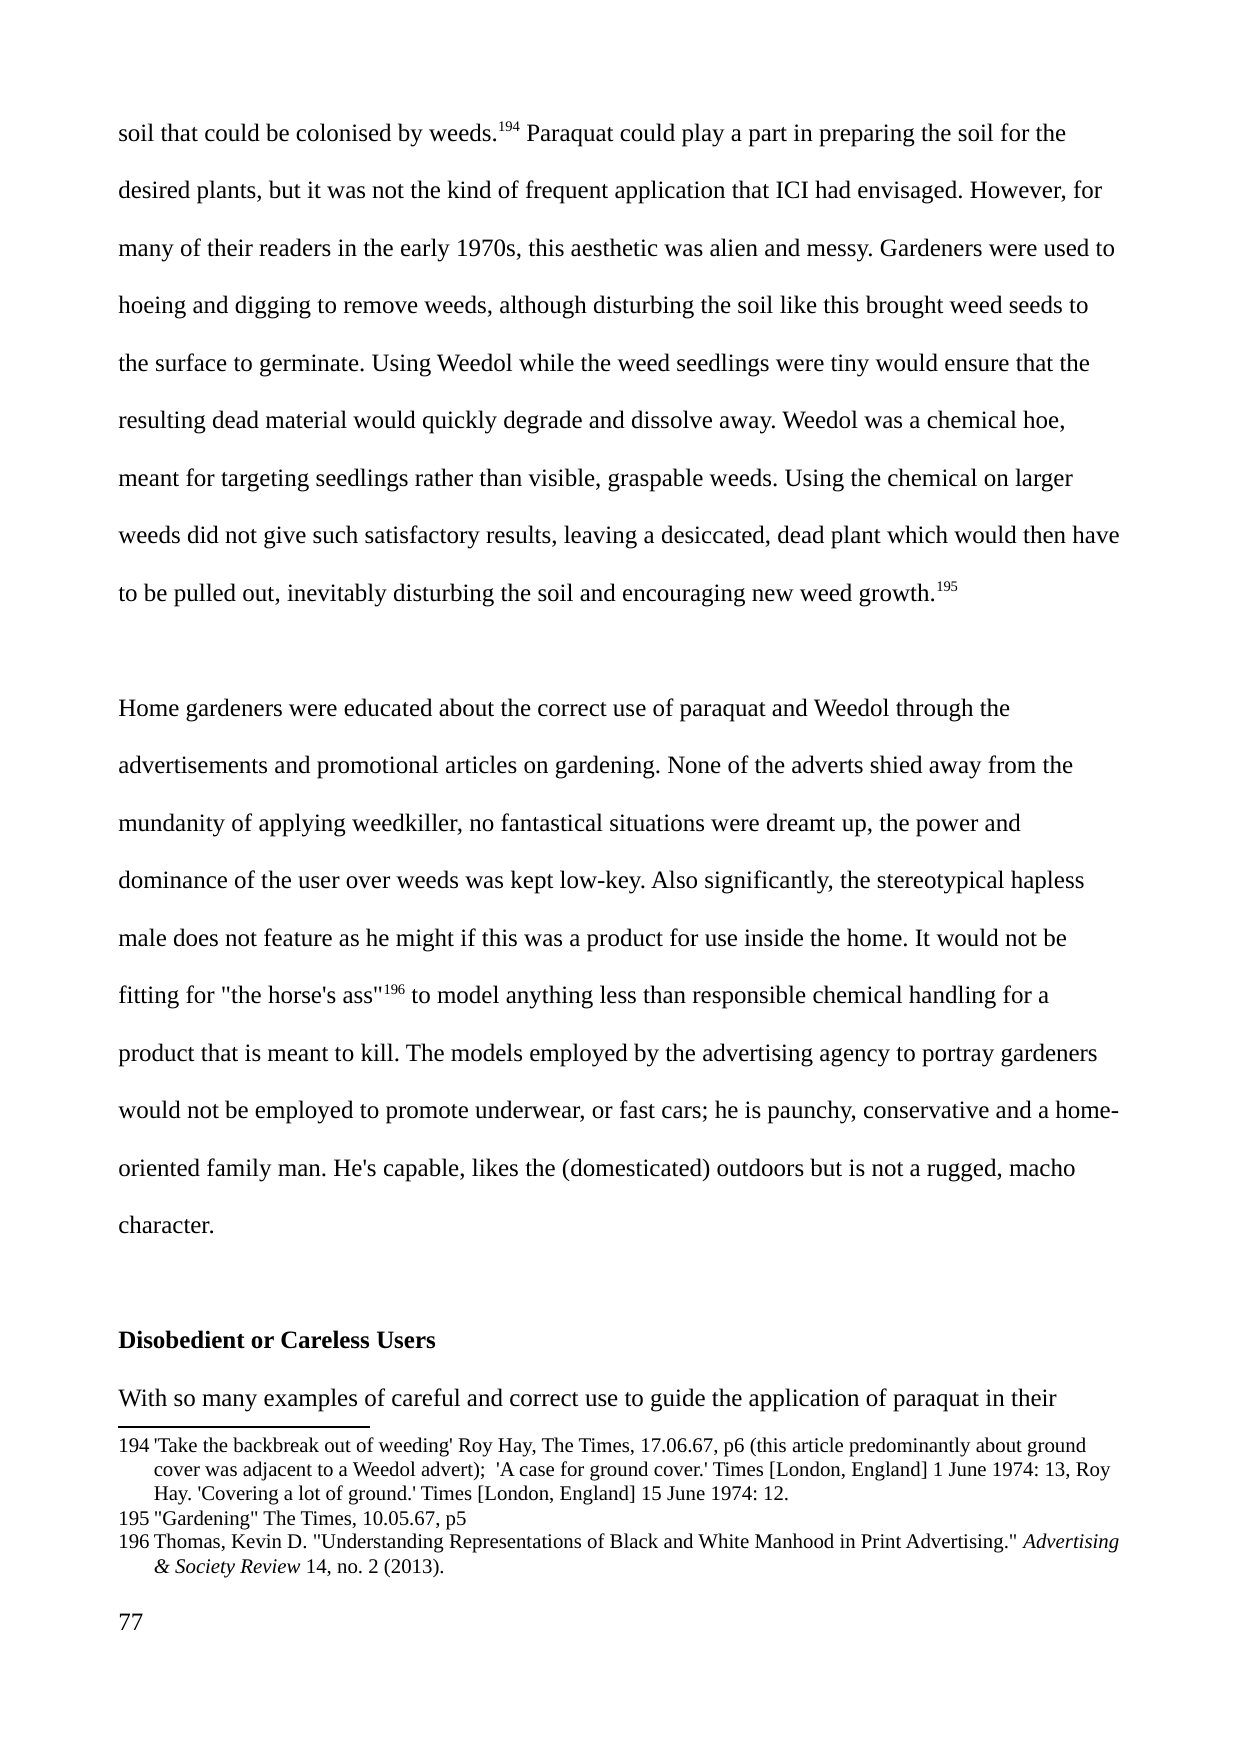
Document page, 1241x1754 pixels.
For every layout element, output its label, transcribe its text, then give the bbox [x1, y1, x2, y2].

text soil that could be colonised by weeds. Paraquat could play a part in preparing the soil for the desired plants, but it was not the kind of frequent application that ICI had envisaged. However, for many of their readers in the early 1970s, this aesthetic was alien and messy. Gardeners were used to hoeing and digging to remove weeds, although disturbing the soil like this brought weed seeds to the surface to germinate. Using Weedol while the weed seedlings were tiny would ensure that the resulting dead material would quickly degrade and dissolve away. Weedol was a chemical hoe, meant for targeting seedlings rather than visible, graspable weeds. Using the chemical on larger weeds did not give such satisfactory results, leaving a desiccated, dead plant which would then have to be pulled out, inevitably disturbing the soil and encouraging new weed growth. [118, 118, 1122, 607]
text "Gardening" The Times, 10.05.67, p5 [118, 1505, 1122, 1529]
text Thomas, Kevin D. "Understanding Representations of Black and White Manhood in Print Advertising." Advertising & Society Review 14, no. 2 (2013). [118, 1529, 1122, 1578]
text Home gardeners were educated about the correct use of paraquat and Weedol through the advertisements and promotional articles on gardening. None of the adverts shied away from the mundanity of applying weedkiller, no fantastical situations were dreamt up, the power and dominance of the user over weeds was kept low-key. Also significantly, the stereotypical hapless male does not feature as he might if this was a product for use inside the home. It would not be fitting for "the horse's ass" to model anything less than responsible chemical handling for a product that is meant to kill. The models employed by the advertising agency to portray gardeners would not be employed to promote underwear, or fast cars; he is paunchy, conservative and a home-oriented family man. He's capable, likes the (domesticated) outdoors but is not a rugged, macho character. [118, 693, 1122, 1239]
text Disobedient or Careless Users [118, 1326, 1122, 1354]
text 'Take the backbreak out of weeding' Roy Hay, The Times, 17.06.67, p6 (this article predominantly about ground cover was adjacent to a Weedol advert); 'A case for ground cover.' Times [London, England] 1 June 1974: 13, Roy Hay. 'Covering a lot of ground.' Times [London, England] 15 June 1974: 12. [118, 1433, 1122, 1505]
text With so many examples of careful and correct use to guide the application of paraquat in their [118, 1383, 1122, 1412]
